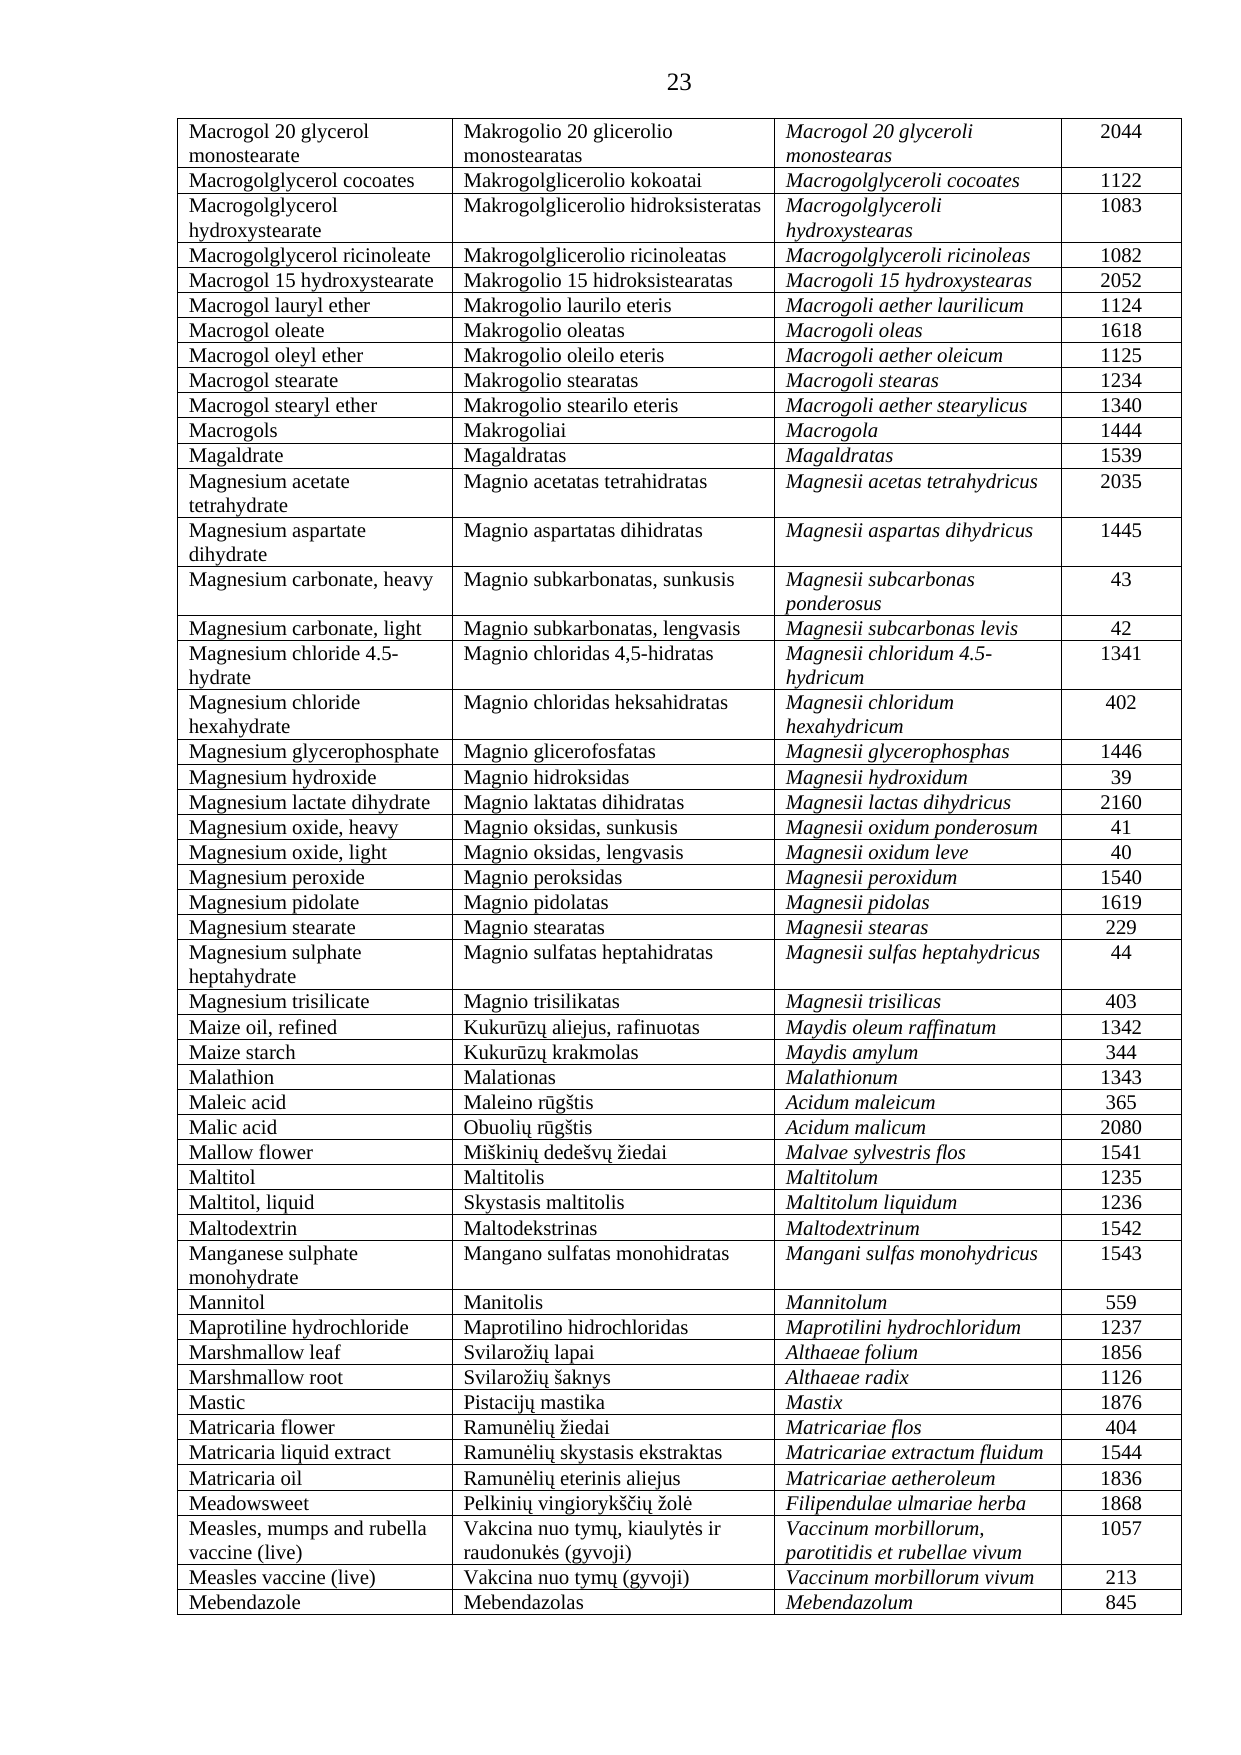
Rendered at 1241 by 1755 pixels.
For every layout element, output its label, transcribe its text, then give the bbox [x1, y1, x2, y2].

table_cell Macrogola [775, 418, 1061, 442]
table_cell Magnesii peroxidum [775, 865, 1061, 889]
table_cell Magnesium chloride hexahydrate [178, 690, 452, 738]
table_cell Mebendazolas [453, 1590, 774, 1614]
table_cell Marshmallow leaf [178, 1340, 452, 1364]
table_cell Matricariae extractum fluidum [775, 1440, 1061, 1464]
table_cell 39 [1062, 765, 1181, 789]
table_cell Maltitolum liquidum [775, 1190, 1061, 1214]
table_cell 365 [1062, 1090, 1181, 1114]
table_cell Svilarožių šaknys [453, 1365, 774, 1389]
table_cell Macrogoli aether oleicum [775, 343, 1061, 367]
table_cell Macrogol lauryl ether [178, 293, 452, 317]
table_cell Macrogol oleyl ether [178, 343, 452, 367]
table_cell Magnesii lactas dihydricus [775, 790, 1061, 814]
table_cell Magnesii hydroxidum [775, 765, 1061, 789]
table_cell Magnio hidroksidas [453, 765, 774, 789]
table_cell Maprotilini hydrochloridum [775, 1315, 1061, 1339]
table_cell 845 [1062, 1590, 1181, 1614]
table_cell Magnesii pidolas [775, 890, 1061, 914]
table_cell Macrogol 20 glyceroli monostearas [775, 119, 1061, 167]
table_cell 229 [1062, 915, 1181, 939]
table_cell Magnesium pidolate [178, 890, 452, 914]
table_cell Macrogol stearyl ether [178, 393, 452, 417]
table_cell Makrogolglicerolio hidroksisteratas [453, 194, 774, 242]
table_cell Mannitol [178, 1290, 452, 1314]
table_cell Maltitol [178, 1165, 452, 1189]
table_cell 559 [1062, 1290, 1181, 1314]
table_cell Maltitolis [453, 1165, 774, 1189]
table_cell 1342 [1062, 1015, 1181, 1039]
table_cell 404 [1062, 1415, 1181, 1439]
table_cell 1124 [1062, 293, 1181, 317]
table_cell Ramunėlių eterinis aliejus [453, 1465, 774, 1489]
table_cell 1541 [1062, 1140, 1181, 1164]
table_cell Maydis oleum raffinatum [775, 1015, 1061, 1039]
table_cell 1619 [1062, 890, 1181, 914]
table_cell Maltodextrinum [775, 1215, 1061, 1239]
table_cell Kukurūzų aliejus, rafinuotas [453, 1015, 774, 1039]
table_cell 1126 [1062, 1365, 1181, 1389]
table_cell Magnesii glycerophosphas [775, 740, 1061, 763]
table_cell Malathion [178, 1065, 452, 1089]
table_cell Malathionum [775, 1065, 1061, 1089]
table_cell Macrogol 15 hydroxystearate [178, 268, 452, 292]
table_cell Mangano sulfatas monohidratas [453, 1241, 774, 1289]
table_cell Macrogolglycerol hydroxystearate [178, 194, 452, 242]
table_cell Makrogolio stearatas [453, 368, 774, 392]
table_cell Magnesium stearate [178, 915, 452, 939]
table_cell Magnio subkarbonatas, sunkusis [453, 567, 774, 615]
table_cell Malationas [453, 1065, 774, 1089]
table_cell Althaeae radix [775, 1365, 1061, 1389]
table_cell Maltitolum [775, 1165, 1061, 1189]
table_cell Matricaria liquid extract [178, 1440, 452, 1464]
table_cell 1868 [1062, 1491, 1181, 1514]
table_cell Maprotiline hydrochloride [178, 1315, 452, 1339]
table_cell Magaldratas [775, 444, 1061, 467]
table_cell Vaccinum morbillorum vivum [775, 1565, 1061, 1589]
table_cell Vakcina nuo tymų (gyvoji) [453, 1565, 774, 1589]
table_cell 1340 [1062, 393, 1181, 417]
table_cell Magnio subkarbonatas, lengvasis [453, 616, 774, 640]
table_cell Magnio aspartatas dihidratas [453, 518, 774, 566]
table_cell Ramunėlių skystasis ekstraktas [453, 1440, 774, 1464]
table_cell 1539 [1062, 444, 1181, 467]
table_cell 40 [1062, 840, 1181, 864]
table_cell Makrogolio oleatas [453, 318, 774, 342]
table_cell 2044 [1062, 119, 1181, 167]
table_cell Matricaria oil [178, 1465, 452, 1489]
table_cell Mastix [775, 1390, 1061, 1414]
table_cell Macrogolglyceroli ricinoleas [775, 243, 1061, 267]
table_cell 344 [1062, 1040, 1181, 1064]
table_cell Magnesii trisilicas [775, 990, 1061, 1013]
table_cell 1543 [1062, 1241, 1181, 1289]
table_cell Maltodekstrinas [453, 1215, 774, 1239]
table_cell Pistacijų mastika [453, 1390, 774, 1414]
table_cell Macrogoli aether stearylicus [775, 393, 1061, 417]
table_cell 42 [1062, 616, 1181, 640]
table_cell Makrogolio 15 hidroksistearatas [453, 268, 774, 292]
table_cell Matricariae aetheroleum [775, 1465, 1061, 1489]
table_cell Vaccinum morbillorum, parotitidis et rubellae vivum [775, 1516, 1061, 1564]
table_cell 2080 [1062, 1115, 1181, 1139]
table_cell Kukurūzų krakmolas [453, 1040, 774, 1064]
table_cell Magnesium lactate dihydrate [178, 790, 452, 814]
table_cell Magnio pidolatas [453, 890, 774, 914]
table_cell Macrogols [178, 418, 452, 442]
table_cell Magnesii sulfas heptahydricus [775, 940, 1061, 988]
table_cell Magnesii acetas tetrahydricus [775, 469, 1061, 517]
table_cell Makrogolio 20 glicerolio monostearatas [453, 119, 774, 167]
table_cell Measles vaccine (live) [178, 1565, 452, 1589]
table_cell Magnio peroksidas [453, 865, 774, 889]
table_cell Magnesii chloridum hexahydricum [775, 690, 1061, 738]
table_cell Macrogol 20 glycerol monostearate [178, 119, 452, 167]
table_cell Macrogol oleate [178, 318, 452, 342]
table_cell Macrogolglycerol ricinoleate [178, 243, 452, 267]
table_cell 1446 [1062, 740, 1181, 763]
table_cell Matricariae flos [775, 1415, 1061, 1439]
table_cell 43 [1062, 567, 1181, 615]
table_cell Makrogolio oleilo eteris [453, 343, 774, 367]
table_cell Malvae sylvestris flos [775, 1140, 1061, 1164]
table_cell Matricaria flower [178, 1415, 452, 1439]
table_cell 2160 [1062, 790, 1181, 814]
table_cell 2052 [1062, 268, 1181, 292]
table_cell Mastic [178, 1390, 452, 1414]
table_cell 1542 [1062, 1215, 1181, 1239]
table_cell Maprotilino hidrochloridas [453, 1315, 774, 1339]
table_cell Pelkinių vingiorykščių žolė [453, 1491, 774, 1514]
table_cell Makrogolglicerolio ricinoleatas [453, 243, 774, 267]
table_cell Maleic acid [178, 1090, 452, 1114]
table_cell Magnesium trisilicate [178, 990, 452, 1013]
table_cell Maltitol, liquid [178, 1190, 452, 1214]
table_cell Macrogolglyceroli hydroxystearas [775, 194, 1061, 242]
table_cell Magnio sulfatas heptahidratas [453, 940, 774, 988]
table_cell Magnesium sulphate heptahydrate [178, 940, 452, 988]
table_cell Macrogoli oleas [775, 318, 1061, 342]
table_cell Maltodextrin [178, 1215, 452, 1239]
table_cell Acidum maleicum [775, 1090, 1061, 1114]
table_cell Macrogol stearate [178, 368, 452, 392]
table_cell 44 [1062, 940, 1181, 988]
table_cell 1540 [1062, 865, 1181, 889]
table_cell Magnesium oxide, light [178, 840, 452, 864]
table_cell Magnesium aspartate dihydrate [178, 518, 452, 566]
table_cell 1618 [1062, 318, 1181, 342]
table_cell Manganese sulphate monohydrate [178, 1241, 452, 1289]
table_cell Magnesii subcarbonas levis [775, 616, 1061, 640]
table_cell Mannitolum [775, 1290, 1061, 1314]
table_cell 1057 [1062, 1516, 1181, 1564]
table_cell Magnesium acetate tetrahydrate [178, 469, 452, 517]
table_cell Magnesii chloridum 4.5-hydricum [775, 641, 1061, 689]
table_cell Maleino rūgštis [453, 1090, 774, 1114]
table_cell 1341 [1062, 641, 1181, 689]
table_cell Macrogoli stearas [775, 368, 1061, 392]
table_cell Macrogoli aether laurilicum [775, 293, 1061, 317]
table_cell Maize oil, refined [178, 1015, 452, 1039]
table_cell Measles, mumps and rubella vaccine (live) [178, 1516, 452, 1564]
table_cell 402 [1062, 690, 1181, 738]
table_cell Mebendazolum [775, 1590, 1061, 1614]
table_cell Manitolis [453, 1290, 774, 1314]
table_cell Maize starch [178, 1040, 452, 1064]
table_cell Magnesium chloride 4.5-hydrate [178, 641, 452, 689]
table_cell Makrogoliai [453, 418, 774, 442]
table_cell Magnesii subcarbonas ponderosus [775, 567, 1061, 615]
table_cell Magnio trisilikatas [453, 990, 774, 1013]
table_cell 1125 [1062, 343, 1181, 367]
table_cell 403 [1062, 990, 1181, 1013]
table_cell 1122 [1062, 168, 1181, 192]
table_cell 1444 [1062, 418, 1181, 442]
table_cell Magnio chloridas heksahidratas [453, 690, 774, 738]
table_cell 1234 [1062, 368, 1181, 392]
table_cell 1856 [1062, 1340, 1181, 1364]
table_cell Ramunėlių žiedai [453, 1415, 774, 1439]
table_cell Magnesium carbonate, heavy [178, 567, 452, 615]
table_cell Mangani sulfas monohydricus [775, 1241, 1061, 1289]
table_cell Mebendazole [178, 1590, 452, 1614]
table_cell Magaldratas [453, 444, 774, 467]
table_cell Miškinių dedešvų žiedai [453, 1140, 774, 1164]
table_cell 2035 [1062, 469, 1181, 517]
table_cell Acidum malicum [775, 1115, 1061, 1139]
table_cell Magnesii aspartas dihydricus [775, 518, 1061, 566]
table_cell 1083 [1062, 194, 1181, 242]
table_cell Magnio laktatas dihidratas [453, 790, 774, 814]
table_cell Althaeae folium [775, 1340, 1061, 1364]
table_cell Obuolių rūgštis [453, 1115, 774, 1139]
table_cell 1544 [1062, 1440, 1181, 1464]
table_cell Magnesium glycerophosphate [178, 740, 452, 763]
table_cell 1836 [1062, 1465, 1181, 1489]
table_cell Magnesii oxidum ponderosum [775, 815, 1061, 839]
table_cell Makrogolio stearilo eteris [453, 393, 774, 417]
table_cell Mallow flower [178, 1140, 452, 1164]
table_cell 213 [1062, 1565, 1181, 1589]
table_cell Svilarožių lapai [453, 1340, 774, 1364]
table_cell Magnesium carbonate, light [178, 616, 452, 640]
table_cell 1082 [1062, 243, 1181, 267]
table_cell Macrogolglycerol cocoates [178, 168, 452, 192]
table_cell Magnio glicerofosfatas [453, 740, 774, 763]
table_cell Macrogoli 15 hydroxystearas [775, 268, 1061, 292]
table_cell 1235 [1062, 1165, 1181, 1189]
table_cell Malic acid [178, 1115, 452, 1139]
table_cell Maydis amylum [775, 1040, 1061, 1064]
table_cell Magaldrate [178, 444, 452, 467]
table_cell Magnio stearatas [453, 915, 774, 939]
table_cell Magnesium hydroxide [178, 765, 452, 789]
table_cell 1236 [1062, 1190, 1181, 1214]
table_cell Filipendulae ulmariae herba [775, 1491, 1061, 1514]
table_cell Magnio acetatas tetrahidratas [453, 469, 774, 517]
table_cell Meadowsweet [178, 1491, 452, 1514]
table_cell Magnesium oxide, heavy [178, 815, 452, 839]
table_cell 41 [1062, 815, 1181, 839]
table_cell Makrogolio laurilo eteris [453, 293, 774, 317]
table_cell Makrogolglicerolio kokoatai [453, 168, 774, 192]
table_cell Magnesii oxidum leve [775, 840, 1061, 864]
table_cell Magnio chloridas 4,5-hidratas [453, 641, 774, 689]
table_cell 1237 [1062, 1315, 1181, 1339]
table_cell Skystasis maltitolis [453, 1190, 774, 1214]
table_cell Marshmallow root [178, 1365, 452, 1389]
table_cell Magnesium peroxide [178, 865, 452, 889]
table_cell Magnio oksidas, sunkusis [453, 815, 774, 839]
table_cell Magnesii stearas [775, 915, 1061, 939]
table_cell Vakcina nuo tymų, kiaulytės ir raudonukės (gyvoji) [453, 1516, 774, 1564]
table_cell 1343 [1062, 1065, 1181, 1089]
table_cell Magnio oksidas, lengvasis [453, 840, 774, 864]
table_cell 1445 [1062, 518, 1181, 566]
table_cell Macrogolglyceroli cocoates [775, 168, 1061, 192]
table_cell 1876 [1062, 1390, 1181, 1414]
